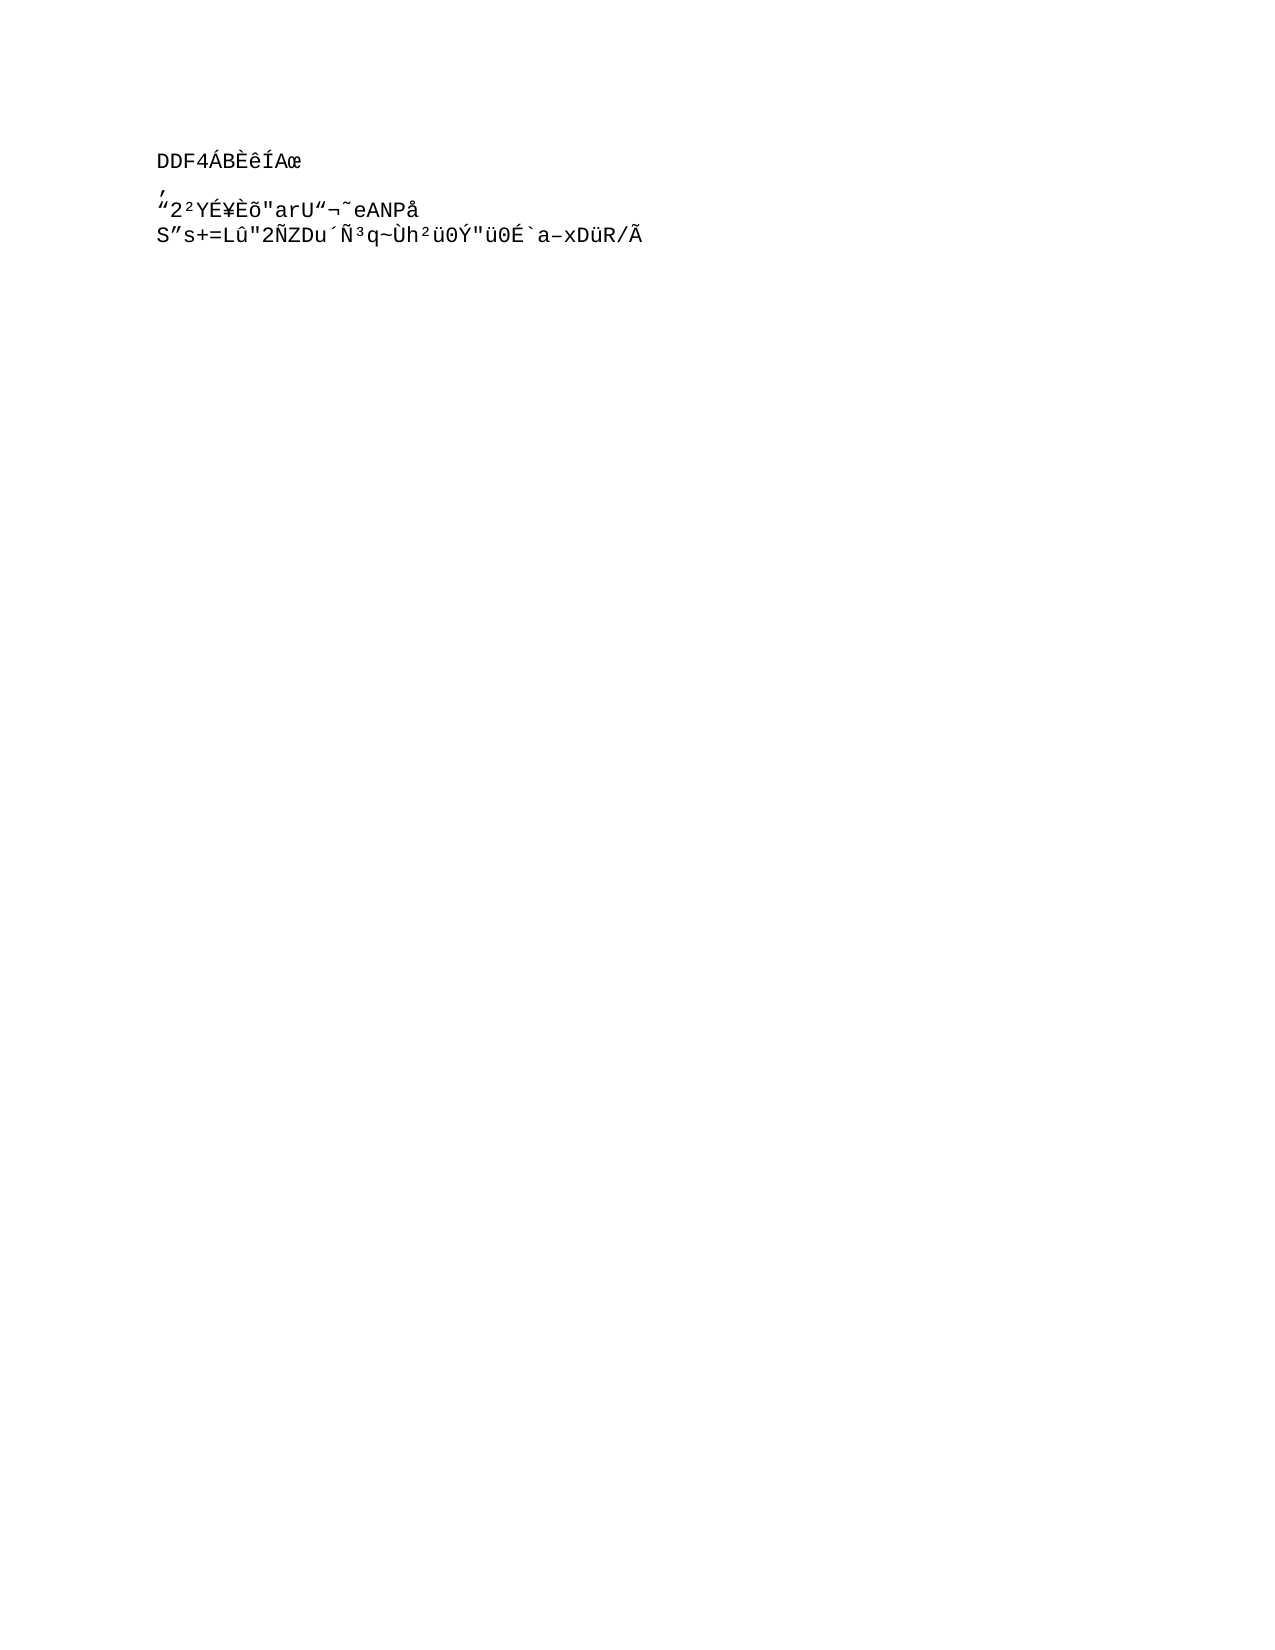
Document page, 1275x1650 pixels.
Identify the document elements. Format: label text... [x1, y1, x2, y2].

text DDF4ÁBÈêÍAœ [156, 150, 1118, 175]
text S”s+=Lû"2ÑZDu´Ñ³q~Ùh²ü0Ý"ü0É`a–xDüR/Ã [156, 224, 1118, 249]
text ‚ “2²YÉ¥Èõ"arU“¬˜eANPå [156, 175, 1118, 224]
